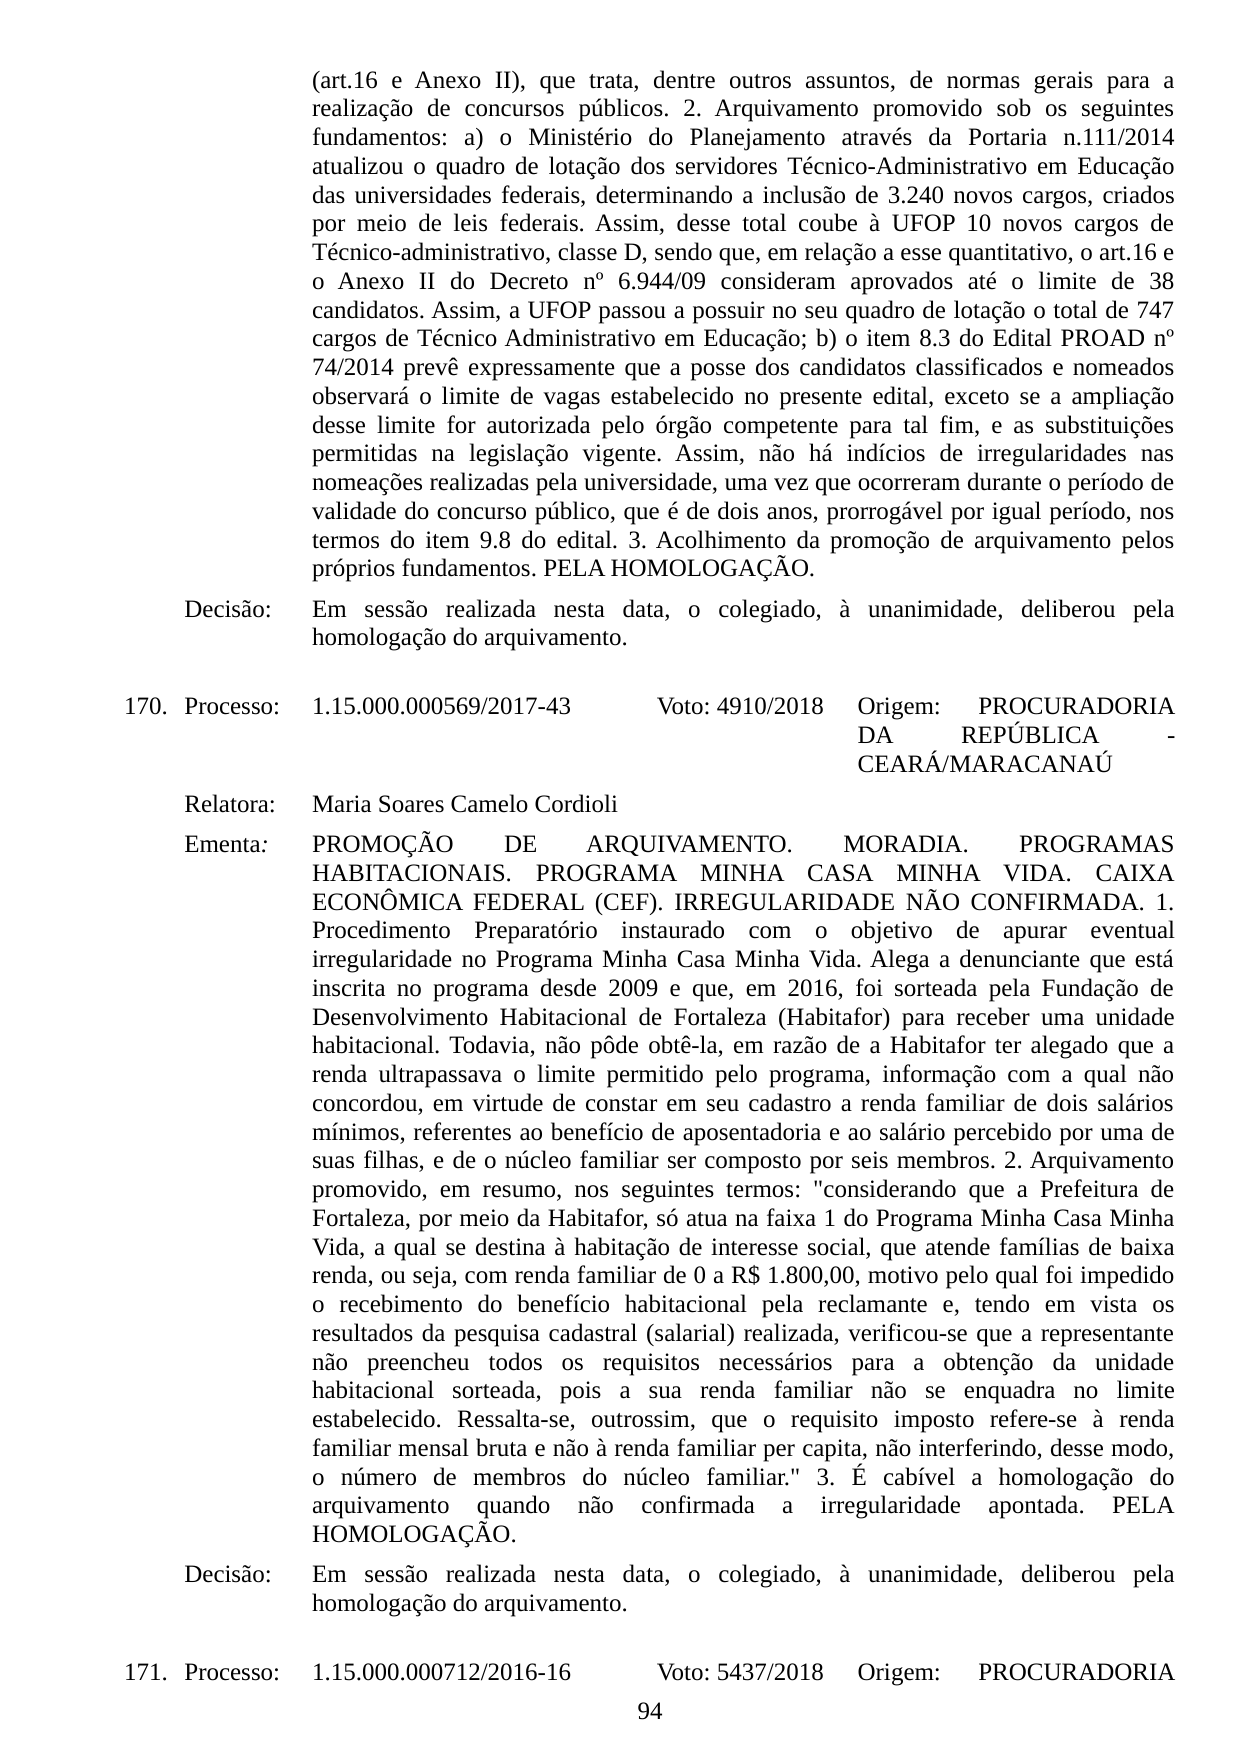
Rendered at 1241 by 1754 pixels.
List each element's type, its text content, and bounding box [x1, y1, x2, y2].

table_header Origem: PROCURADORIA [852, 1652, 1181, 1692]
table_cell Maria Soares Camelo Cordioli [306, 784, 1181, 824]
table_header Voto: 5437/2018 [651, 1652, 852, 1692]
table_cell (art.16 e Anexo II), que trata, dentre outros assuntos, de normas gerais para a realização de concursos públicos. 2. Arquivamento promovido sob os seguintes fundamentos: a) o Ministério do Planejamento através da Portaria n.111/2014 atualizou o quadro de lotação dos servidores Técnico-Administrativo em Educação das universidades federais, determinando a inclusão de 3.240 novos cargos, criados por meio de leis federais. Assim, desse total coube à UFOP 10 novos cargos de Técnico-administrativo, classe D, sendo que, em relação a esse quantitativo, o art.16 e o Anexo II do Decreto nº 6.944/09 consideram aprovados até o limite de 38 candidatos. Assim, a UFOP passou a possuir no seu quadro de lotação o total de 747 cargos de Técnico Administrativo em Educação; b) o item 8.3 do Edital PROAD nº 74/2014 prevê expressamente que a posse dos candidatos classificados e nomeados observará o limite de vagas estabelecido no presente edital, exceto se a ampliação desse limite for autorizada pelo órgão competente para tal fim, e as substituições permitidas na legislação vigente. Assim, não há indícios de irregularidades nas nomeações realizadas pela universidade, uma vez que ocorreram durante o período de validade do concurso público, que é de dois anos, prorrogável por igual período, nos termos do item 9.8 do edital. 3. Acolhimento da promoção de arquivamento pelos próprios fundamentos. PELA HOMOLOGAÇÃO. [306, 59, 1181, 588]
table_cell [178, 59, 306, 588]
table_cell Decisão: [178, 1554, 306, 1623]
table_header 171. [118, 1652, 178, 1692]
table_header Voto: 4910/2018 [651, 686, 852, 783]
table_header Origem: PROCURADORIA DA REPÚBLICA - CEARÁ/MARACANAÚ [852, 686, 1181, 783]
table_cell [118, 784, 178, 824]
table_header 1.15.000.000569/2017-43 [306, 686, 651, 783]
table_cell Decisão: [178, 588, 306, 657]
table_header 170. [118, 686, 178, 783]
table_cell [118, 59, 178, 588]
table_cell Relatora: [178, 784, 306, 824]
table_cell [118, 824, 178, 1554]
table_cell PROMOÇÃO DE ARQUIVAMENTO. MORADIA. PROGRAMAS HABITACIONAIS. PROGRAMA MINHA CASA MINHA VIDA. CAIXA ECONÔMICA FEDERAL (CEF). IRREGULARIDADE NÃO CONFIRMADA. 1. Procedimento Preparatório instaurado com o objetivo de apurar eventual irregularidade no Programa Minha Casa Minha Vida. Alega a denunciante que está inscrita no programa desde 2009 e que, em 2016, foi sorteada pela Fundação de Desenvolvimento Habitacional de Fortaleza (Habitafor) para receber uma unidade habitacional. Todavia, não pôde obtê-la, em razão de a Habitafor ter alegado que a renda ultrapassava o limite permitido pelo programa, informação com a qual não concordou, em virtude de constar em seu cadastro a renda familiar de dois salários mínimos, referentes ao benefício de aposentadoria e ao salário percebido por uma de suas filhas, e de o núcleo familiar ser composto por seis membros. 2. Arquivamento promovido, em resumo, nos seguintes termos: "considerando que a Prefeitura de Fortaleza, por meio da Habitafor, só atua na faixa 1 do Programa Minha Casa Minha Vida, a qual se destina à habitação de interesse social, que atende famílias de baixa renda, ou seja, com renda familiar de 0 a R$ 1.800,00, motivo pelo qual foi impedido o recebimento do benefício habitacional pela reclamante e, tendo em vista os resultados da pesquisa cadastral (salarial) realizada, verificou-se que a representante não preencheu todos os requisitos necessários para a obtenção da unidade habitacional sorteada, pois a sua renda familiar não se enquadra no limite estabelecido. Ressalta-se, outrossim, que o requisito imposto refere-se à renda familiar mensal bruta e não à renda familiar per capita, não interferindo, desse modo, o número de membros do núcleo familiar." 3. É cabível a homologação do arquivamento quando não confirmada a irregularidade apontada. PELA HOMOLOGAÇÃO. [306, 824, 1181, 1554]
table_cell Em sessão realizada nesta data, o colegiado, à unanimidade, deliberou pela homologação do arquivamento. [306, 1554, 1181, 1623]
table_cell [118, 588, 178, 657]
table_cell Ementa: [178, 824, 306, 1554]
table_header 1.15.000.000712/2016-16 [306, 1652, 651, 1692]
table_cell [118, 1554, 178, 1623]
table_cell Em sessão realizada nesta data, o colegiado, à unanimidade, deliberou pela homologação do arquivamento. [306, 588, 1181, 657]
table_header Processo: [178, 686, 306, 783]
table_header Processo: [178, 1652, 306, 1692]
